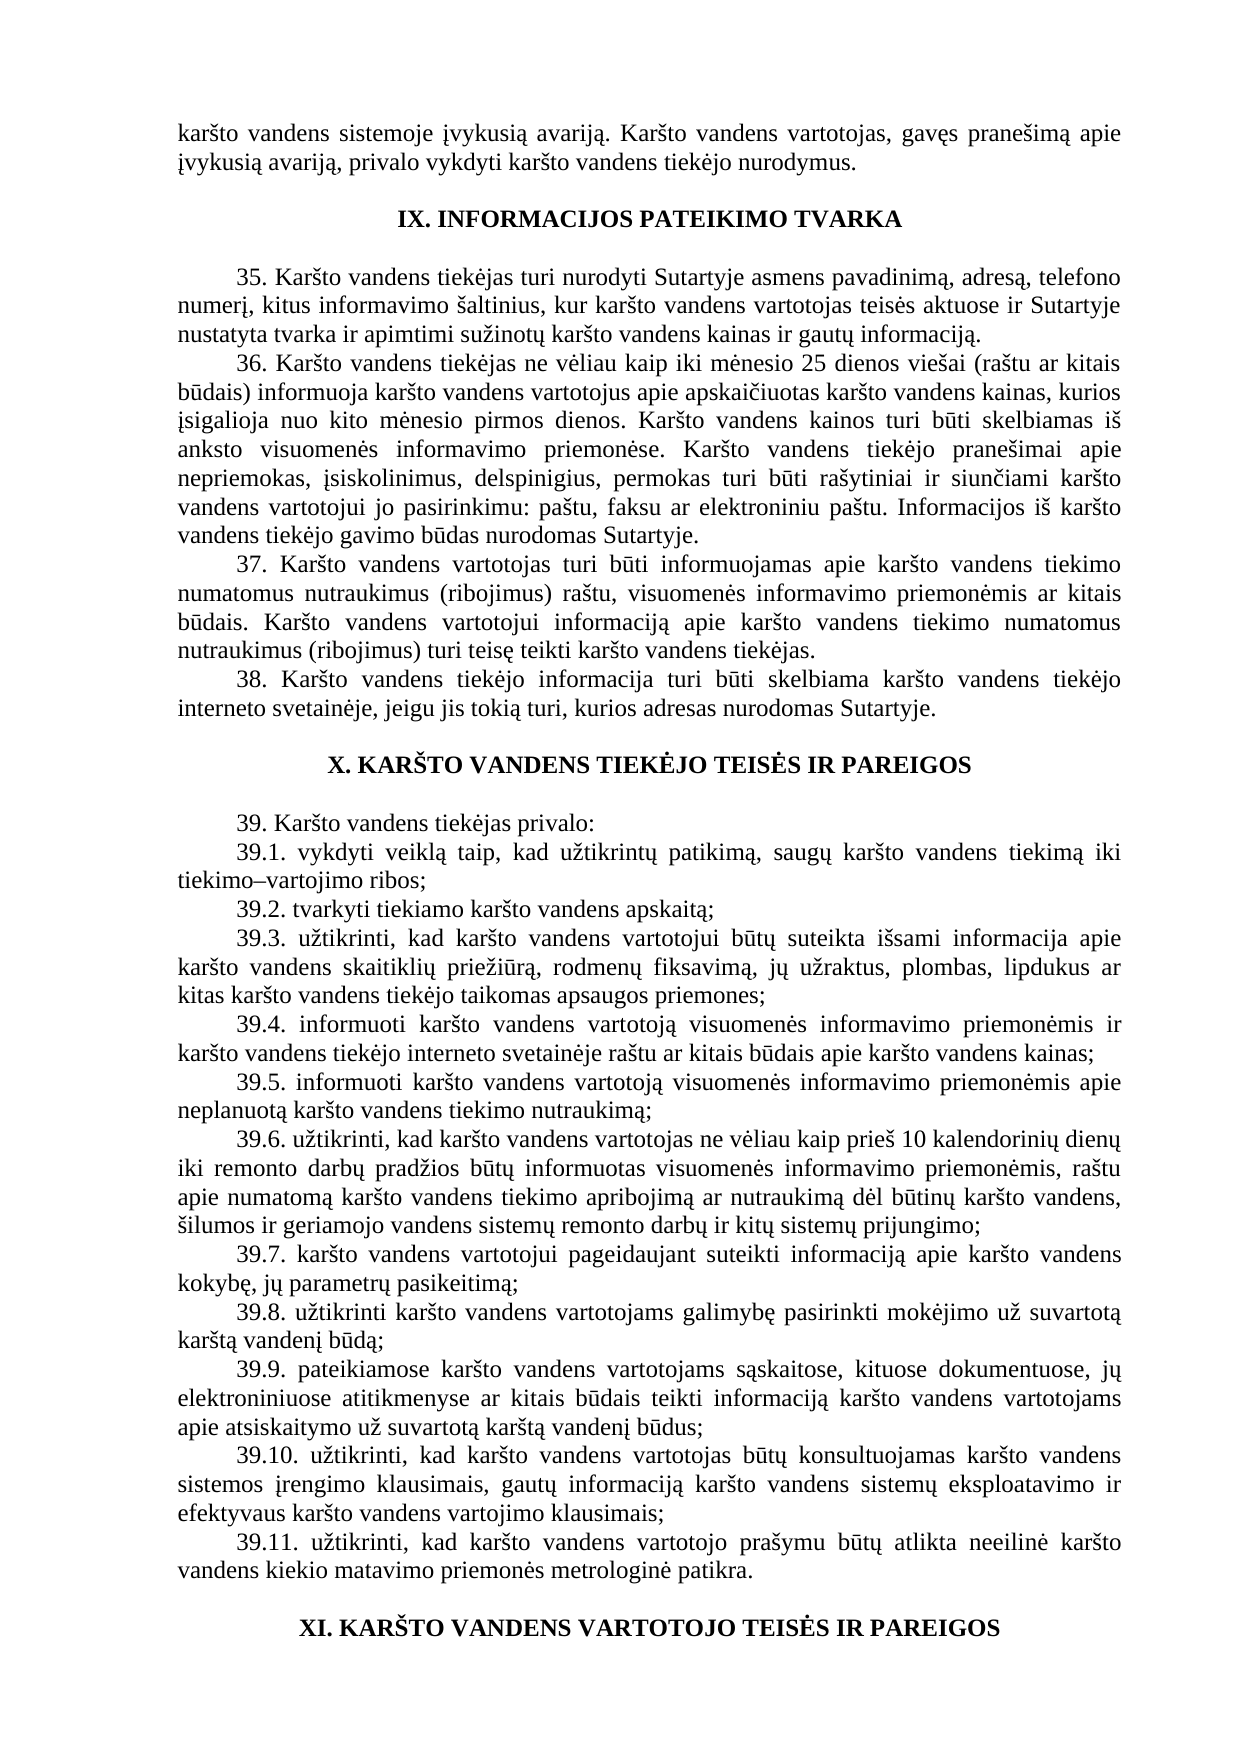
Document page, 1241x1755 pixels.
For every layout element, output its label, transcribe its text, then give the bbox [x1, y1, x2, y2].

text XI. KARŠTO VANDENS VARTOTOJO TEISĖS IR PAREIGOS [177, 1613, 1122, 1642]
text 39.2. tvarkyti tiekiamo karšto vandens apskaitą; [177, 894, 1122, 923]
text 39.1. vykdyti veiklą taip, kad užtikrintų patikimą, saugų karšto vandens tiekimą iki tiekimo–vartojimo ribos; [177, 837, 1122, 894]
text 39.3. užtikrinti, kad karšto vandens vartotojui būtų suteikta išsami informacija apie karšto vandens skaitiklių priežiūrą, rodmenų fiksavimą, jų užraktus, plombas, lipdukus ar kitas karšto vandens tiekėjo taikomas apsaugos priemones; [177, 923, 1122, 1009]
text 39.11. užtikrinti, kad karšto vandens vartotojo prašymu būtų atlikta neeilinė karšto vandens kiekio matavimo priemonės metrologinė patikra. [177, 1527, 1122, 1584]
text 36. Karšto vandens tiekėjas ne vėliau kaip iki mėnesio 25 dienos viešai (raštu ar kitais būdais) informuoja karšto vandens vartotojus apie apskaičiuotas karšto vandens kainas, kurios įsigalioja nuo kito mėnesio pirmos dienos. Karšto vandens kainos turi būti skelbiamas iš anksto visuomenės informavimo priemonėse. Karšto vandens tiekėjo pranešimai apie nepriemokas, įsiskolinimus, delspinigius, permokas turi būti rašytiniai ir siunčiami karšto vandens vartotojui jo pasirinkimu: paštu, faksu ar elektroniniu paštu. Informacijos iš karšto vandens tiekėjo gavimo būdas nurodomas Sutartyje. [177, 348, 1122, 549]
text 39. Karšto vandens tiekėjas privalo: [177, 808, 1122, 837]
text 39.4. informuoti karšto vandens vartotoją visuomenės informavimo priemonėmis ir karšto vandens tiekėjo interneto svetainėje raštu ar kitais būdais apie karšto vandens kainas; [177, 1009, 1122, 1067]
text 35. Karšto vandens tiekėjas turi nurodyti Sutartyje asmens pavadinimą, adresą, telefono numerį, kitus informavimo šaltinius, kur karšto vandens vartotojas teisės aktuose ir Sutartyje nustatyta tvarka ir apimtimi sužinotų karšto vandens kainas ir gautų informaciją. [177, 262, 1122, 348]
text 39.6. užtikrinti, kad karšto vandens vartotojas ne vėliau kaip prieš 10 kalendorinių dienų iki remonto darbų pradžios būtų informuotas visuomenės informavimo priemonėmis, raštu apie numatomą karšto vandens tiekimo apribojimą ar nutraukimą dėl būtinų karšto vandens, šilumos ir geriamojo vandens sistemų remonto darbų ir kitų sistemų prijungimo; [177, 1124, 1122, 1239]
text 38. Karšto vandens tiekėjo informacija turi būti skelbiama karšto vandens tiekėjo interneto svetainėje, jeigu jis tokią turi, kurios adresas nurodomas Sutartyje. [177, 664, 1122, 722]
text 39.5. informuoti karšto vandens vartotoją visuomenės informavimo priemonėmis apie neplanuotą karšto vandens tiekimo nutraukimą; [177, 1067, 1122, 1124]
text karšto vandens sistemoje įvykusią avariją. Karšto vandens vartotojas, gavęs pranešimą apie įvykusią avariją, privalo vykdyti karšto vandens tiekėjo nurodymus. [177, 118, 1122, 176]
text 39.8. užtikrinti karšto vandens vartotojams galimybę pasirinkti mokėjimo už suvartotą karštą vandenį būdą; [177, 1297, 1122, 1354]
text 39.9. pateikiamose karšto vandens vartotojams sąskaitose, kituose dokumentuose, jų elektroniniuose atitikmenyse ar kitais būdais teikti informaciją karšto vandens vartotojams apie atsiskaitymo už suvartotą karštą vandenį būdus; [177, 1354, 1122, 1441]
text IX. informacijos pateikimo tvarka [177, 204, 1122, 233]
text 39.7. karšto vandens vartotojui pageidaujant suteikti informaciją apie karšto vandens kokybę, jų parametrų pasikeitimą; [177, 1239, 1122, 1297]
text X. karšto vandens tiekėjo TEISĖS IR PAREIGOS [177, 751, 1122, 779]
text 37. Karšto vandens vartotojas turi būti informuojamas apie karšto vandens tiekimo numatomus nutraukimus (ribojimus) raštu, visuomenės informavimo priemonėmis ar kitais būdais. Karšto vandens vartotojui informaciją apie karšto vandens tiekimo numatomus nutraukimus (ribojimus) turi teisę teikti karšto vandens tiekėjas. [177, 549, 1122, 664]
text 39.10. užtikrinti, kad karšto vandens vartotojas būtų konsultuojamas karšto vandens sistemos įrengimo klausimais, gautų informaciją karšto vandens sistemų eksploatavimo ir efektyvaus karšto vandens vartojimo klausimais; [177, 1441, 1122, 1527]
